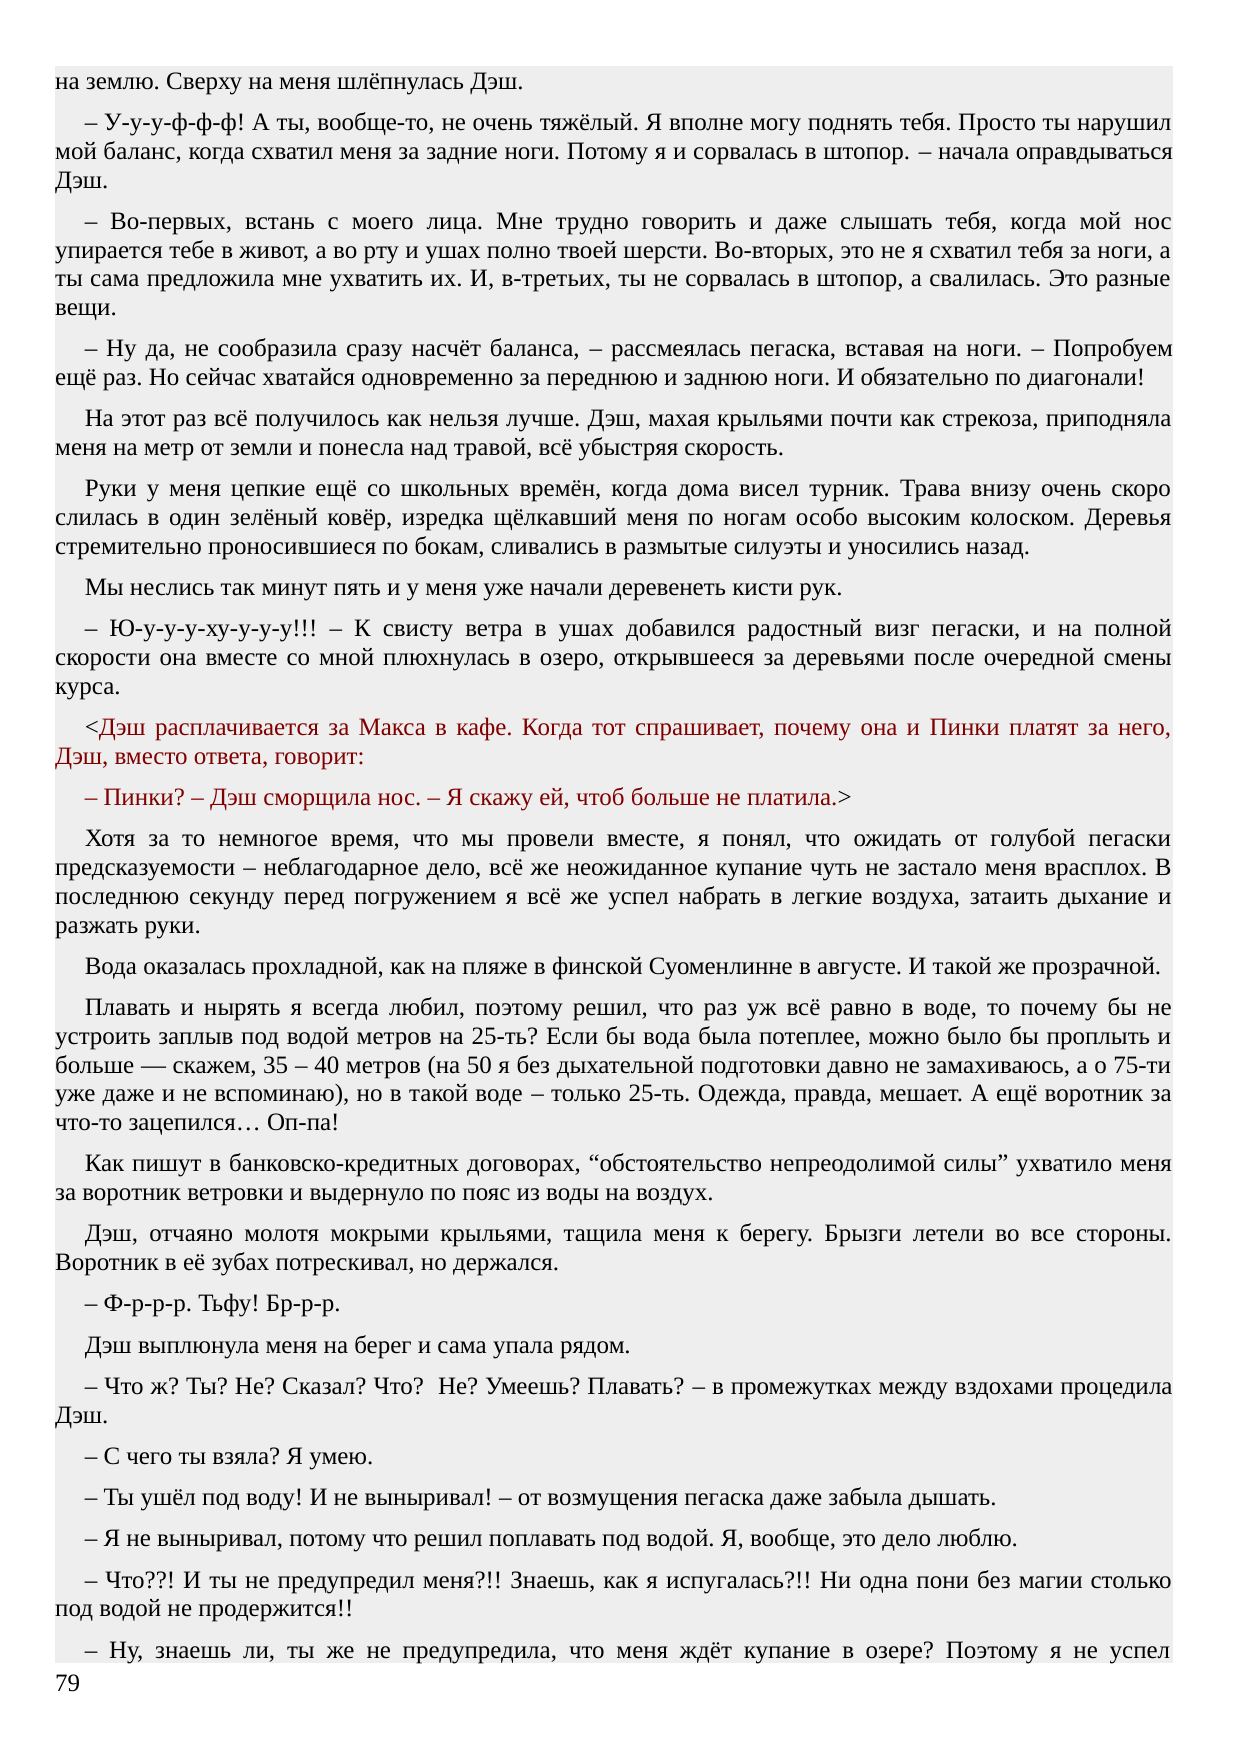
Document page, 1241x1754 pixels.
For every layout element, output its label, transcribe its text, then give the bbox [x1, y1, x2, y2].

text – Что ж? Ты? Не? Сказал? Что? Не? Умеешь? Плавать? – в промежутках между вздохами процедила Дэш. [55, 1371, 1173, 1428]
text – Во-первых, встань с моего лица. Мне трудно говорить и даже слышать тебя, когда мой нос упирается тебе в живот, а во рту и ушах полно твоей шерсти. Во-вторых, это не я схватил тебя за ноги, а ты сама предложила мне ухватить их. И, в-третьих, ты не сорвалась в штопор, а свалилась. Это разные вещи. [55, 206, 1173, 321]
text <Дэш расплачивается за Макса в кафе. Когда тот спрашивает, почему она и Пинки платят за него, Дэш, вместо ответа, говорит: [55, 712, 1173, 770]
text на землю. Сверху на меня шлёпнулась Дэш. [55, 66, 1173, 95]
text Вода оказалась прохладной, как на пляже в финской Суоменлинне в августе. И такой же прозрачной. [55, 951, 1173, 980]
text – Ты ушёл под воду! И не выныривал! – от возмущения пегаска даже забыла дышать. [55, 1482, 1173, 1511]
text – С чего ты взяла? Я умею. [55, 1441, 1173, 1470]
text Хотя за то немногое время, что мы провели вместе, я понял, что ожидать от голубой пегаски предсказуемости – неблагодарное дело, всё же неожиданное купание чуть не застало меня врасплох. В последнюю секунду перед погружением я всё же успел набрать в легкие воздуха, затаить дыхание и разжать руки. [55, 823, 1173, 938]
text Мы неслись так минут пять и у меня уже начали деревенеть кисти рук. [55, 572, 1173, 601]
text – Пинки? – Дэш сморщила нос. – Я скажу ей, чтоб больше не платила.> [55, 782, 1173, 811]
text Как пишут в банковско-кредитных договорах, “обстоятельство непреодолимой силы” ухватило меня за воротник ветровки и выдернуло по пояс из воды на воздух. [55, 1148, 1173, 1206]
text – Ю-у-у-у-ху-у-у-у!!! – К свисту ветра в ушах добавился радостный визг пегаски, и на полной скорости она вместе со мной плюхнулась в озеро, открывшееся за деревьями после очередной смены курса. [55, 613, 1173, 700]
text – Ф-р-р-р. Тьфу! Бр-р-р. [55, 1288, 1173, 1317]
text – Я не выныривал, потому что решил поплавать под водой. Я, вообще, это дело люблю. [55, 1523, 1173, 1552]
text – Ну да, не сообразила сразу насчёт баланса, – рассмеялась пегаска, вставая на ноги. – Попробуем ещё раз. Но сейчас хватайся одновременно за переднюю и заднюю ноги. И обязательно по диагонали! [55, 333, 1173, 391]
text Руки у меня цепкие ещё со школьных времён, когда дома висел турник. Трава внизу очень скоро слилась в один зелёный ковёр, изредка щёлкавший меня по ногам особо высоким колоском. Деревья стремительно проносившиеся по бокам, сливались в размытые силуэты и уносились назад. [55, 473, 1173, 560]
text Дэш выплюнула меня на берег и сама упала рядом. [55, 1330, 1173, 1358]
text – У-у-у-ф-ф-ф! А ты, вообще-то, не очень тяжёлый. Я вполне могу поднять тебя. Просто ты нарушил мой баланс, когда схватил меня за задние ноги. Потому я и сорвалась в штопор. – начала оправдываться Дэш. [55, 107, 1173, 193]
text Плавать и нырять я всегда любил, поэтому решил, что раз уж всё равно в воде, то почему бы не устроить заплыв под водой метров на 25-ть? Если бы вода была потеплее, можно было бы проплыть и больше — скажем, 35 – 40 метров (на 50 я без дыхательной подготовки давно не замахиваюсь, а о 75-ти уже даже и не вспоминаю), но в такой воде – только 25-ть. Одежда, правда, мешает. А ещё воротник за что-то зацепился… Оп-па! [55, 992, 1173, 1136]
text На этот раз всё получилось как нельзя лучше. Дэш, махая крыльями почти как стрекоза, приподняла меня на метр от земли и понесла над травой, всё убыстряя скорость. [55, 403, 1173, 461]
text – Что??! И ты не предупредил меня?!! Знаешь, как я испугалась?!! Ни одна пони без магии столько под водой не продержится!! [55, 1565, 1173, 1622]
text Дэш, отчаяно молотя мокрыми крыльями, тащила меня к берегу. Брызги летели во все стороны. Воротник в её зубах потрескивал, но держался. [55, 1218, 1173, 1276]
text – Ну, знаешь ли, ты же не предупредила, что меня ждёт купание в озере? Поэтому я не успел [55, 1635, 1173, 1663]
